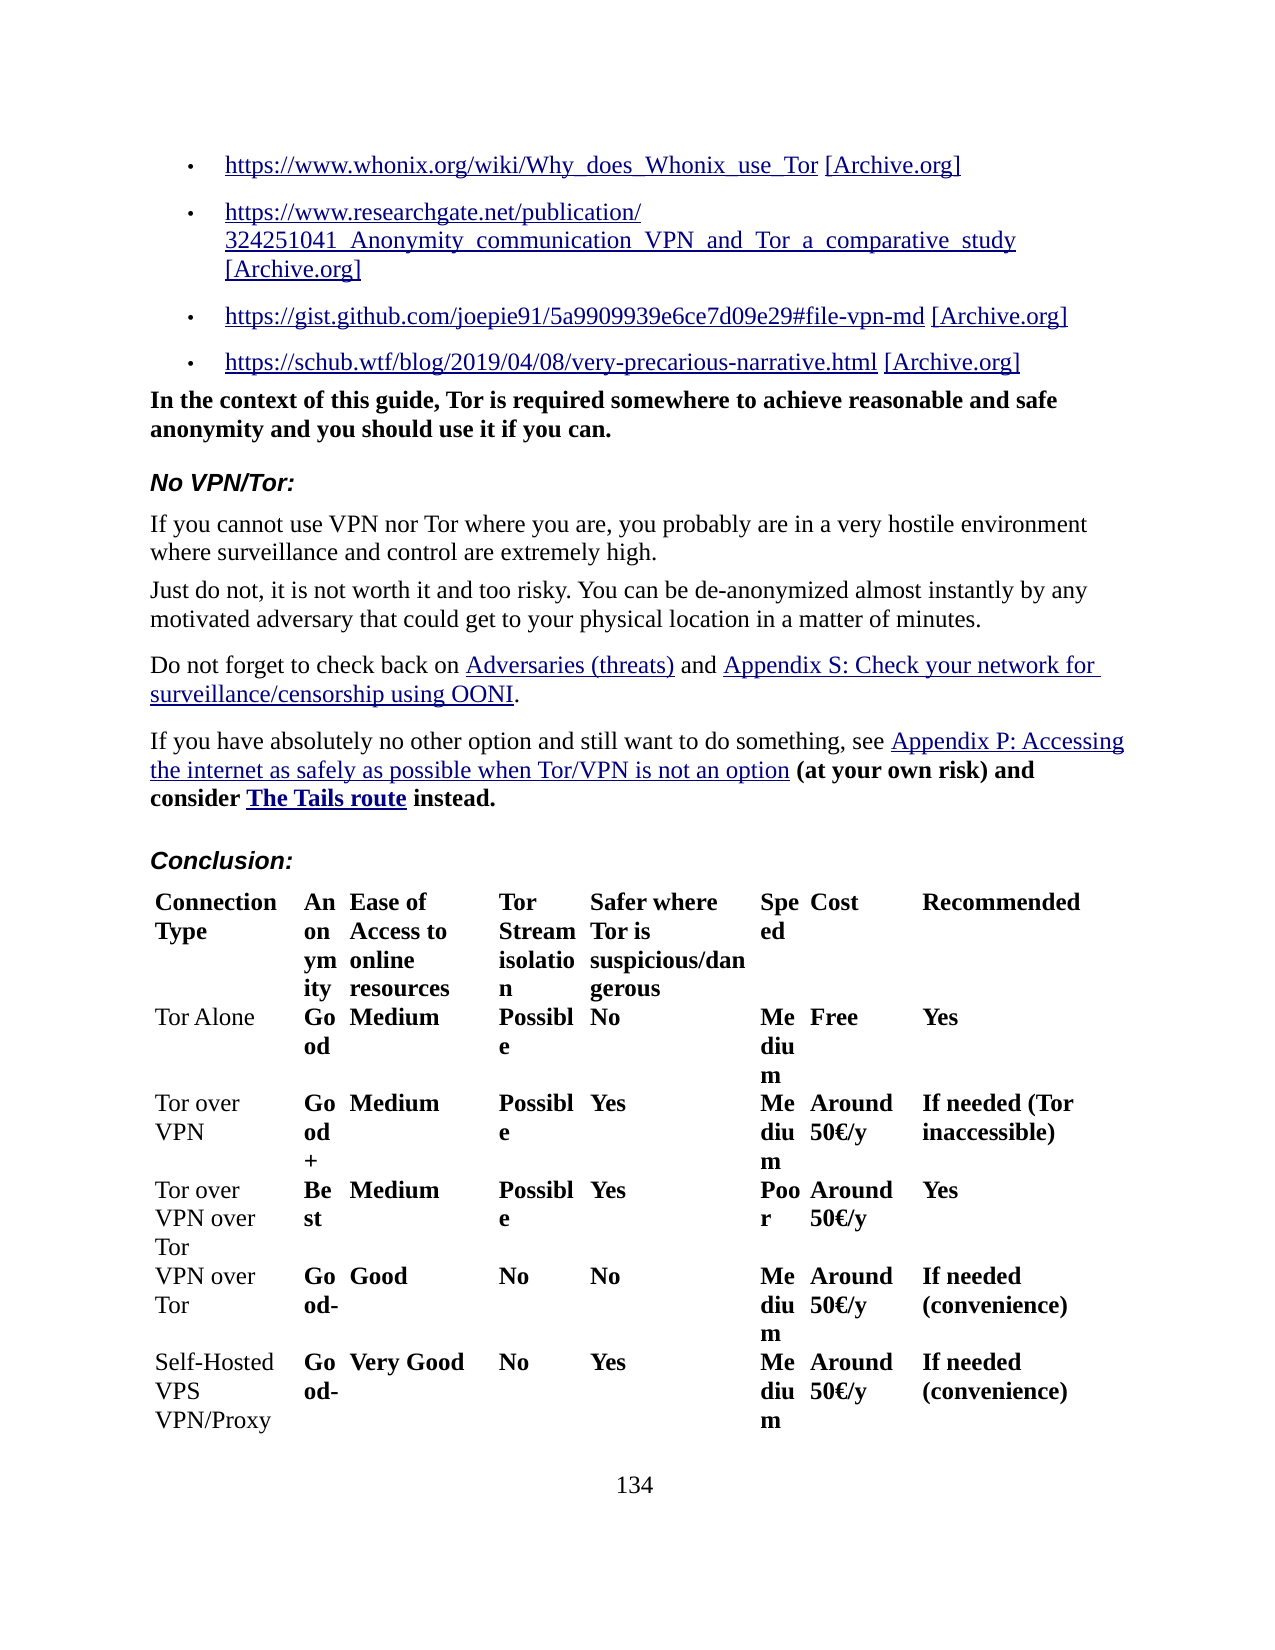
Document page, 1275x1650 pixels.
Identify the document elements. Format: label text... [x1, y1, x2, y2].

table_cell Tor over VPN [150, 1089, 299, 1175]
text Just do not, it is not worth it and too risky. You can be de-anonymized almost instantly by any motivated adversary that could get to your physical location in a matter of minutes. [150, 575, 1125, 633]
text In the context of this guide, Tor is required somewhere to achieve reasonable and safe anonymity and you should use it if you can. [150, 385, 1125, 443]
subtitle Conclusion: [150, 846, 1125, 875]
table_cell Medium [756, 1002, 805, 1088]
table_cell Medium [345, 1089, 494, 1175]
table_header Connection Type [150, 887, 299, 1002]
table_cell Yes [918, 1002, 1125, 1088]
table_cell Poor [756, 1175, 805, 1261]
table_cell No [586, 1261, 756, 1347]
table_cell Self-Hosted VPS VPN/Proxy [150, 1347, 299, 1433]
table_cell Good+ [299, 1089, 345, 1175]
table_cell Possible [494, 1089, 586, 1175]
list https://www.whonix.org/wiki/Why_does_Whonix_use_Tor [Archive.org] [187, 150, 1125, 179]
table_cell Tor over VPN over Tor [150, 1175, 299, 1261]
table_cell Medium [345, 1002, 494, 1088]
table_cell Around 50€/y [805, 1347, 917, 1433]
table_cell Good [345, 1261, 494, 1347]
table_cell Around 50€/y [805, 1261, 917, 1347]
table_cell Free [805, 1002, 917, 1088]
list https://www.researchgate.net/publication/324251041_Anonymity_communication_VPN_and_Tor_a_comparative_study [Archive.org] [187, 197, 1125, 283]
text If you have absolutely no other option and still want to do something, see Appendix P: Accessing the internet as safely as possible when Tor/VPN is not an option (at your own risk) and consider The Tails route instead. [150, 726, 1125, 812]
table_cell If needed (convenience) [918, 1261, 1125, 1347]
table_cell No [586, 1002, 756, 1088]
table_header Recommended [918, 887, 1125, 1002]
table_cell Yes [586, 1347, 756, 1433]
table_cell Yes [586, 1089, 756, 1175]
table_header Cost [805, 887, 917, 1002]
table_cell Best [299, 1175, 345, 1261]
table_cell VPN over Tor [150, 1261, 299, 1347]
table_cell No [494, 1347, 586, 1433]
table_cell Medium [345, 1175, 494, 1261]
text If you cannot use VPN nor Tor where you are, you probably are in a very hostile environment where surveillance and control are extremely high. [150, 509, 1125, 566]
table_cell Possible [494, 1175, 586, 1261]
table_cell Possible [494, 1002, 586, 1088]
list https://gist.github.com/joepie91/5a9909939e6ce7d09e29#file-vpn-md [Archive.org] [187, 301, 1125, 329]
table_header Speed [756, 887, 805, 1002]
text Do not forget to check back on Adversaries (threats) and Appendix S: Check your network for surveillance/censorship using OONI. [150, 651, 1125, 708]
table_cell Yes [586, 1175, 756, 1261]
table_header Safer where Tor is suspicious/dangerous [586, 887, 756, 1002]
subtitle No VPN/Tor: [150, 468, 1125, 496]
table_cell If needed (convenience) [918, 1347, 1125, 1433]
table_cell Good- [299, 1261, 345, 1347]
table_cell Tor Alone [150, 1002, 299, 1088]
list https://schub.wtf/blog/2019/04/08/very-precarious-narrative.html [Archive.org] [187, 347, 1125, 376]
table_cell Good- [299, 1347, 345, 1433]
table_cell Good [299, 1002, 345, 1088]
table_cell Medium [756, 1347, 805, 1433]
table_cell Around 50€/y [805, 1089, 917, 1175]
table_cell No [494, 1261, 586, 1347]
table_header Tor Stream isolation [494, 887, 586, 1002]
table_header Ease of Access to online resources [345, 887, 494, 1002]
table_cell Medium [756, 1089, 805, 1175]
table_header Anonymity [299, 887, 345, 1002]
table_cell If needed (Tor inaccessible) [918, 1089, 1125, 1175]
table_cell Medium [756, 1261, 805, 1347]
table_cell Around 50€/y [805, 1175, 917, 1261]
table_cell Very Good [345, 1347, 494, 1433]
table_cell Yes [918, 1175, 1125, 1261]
